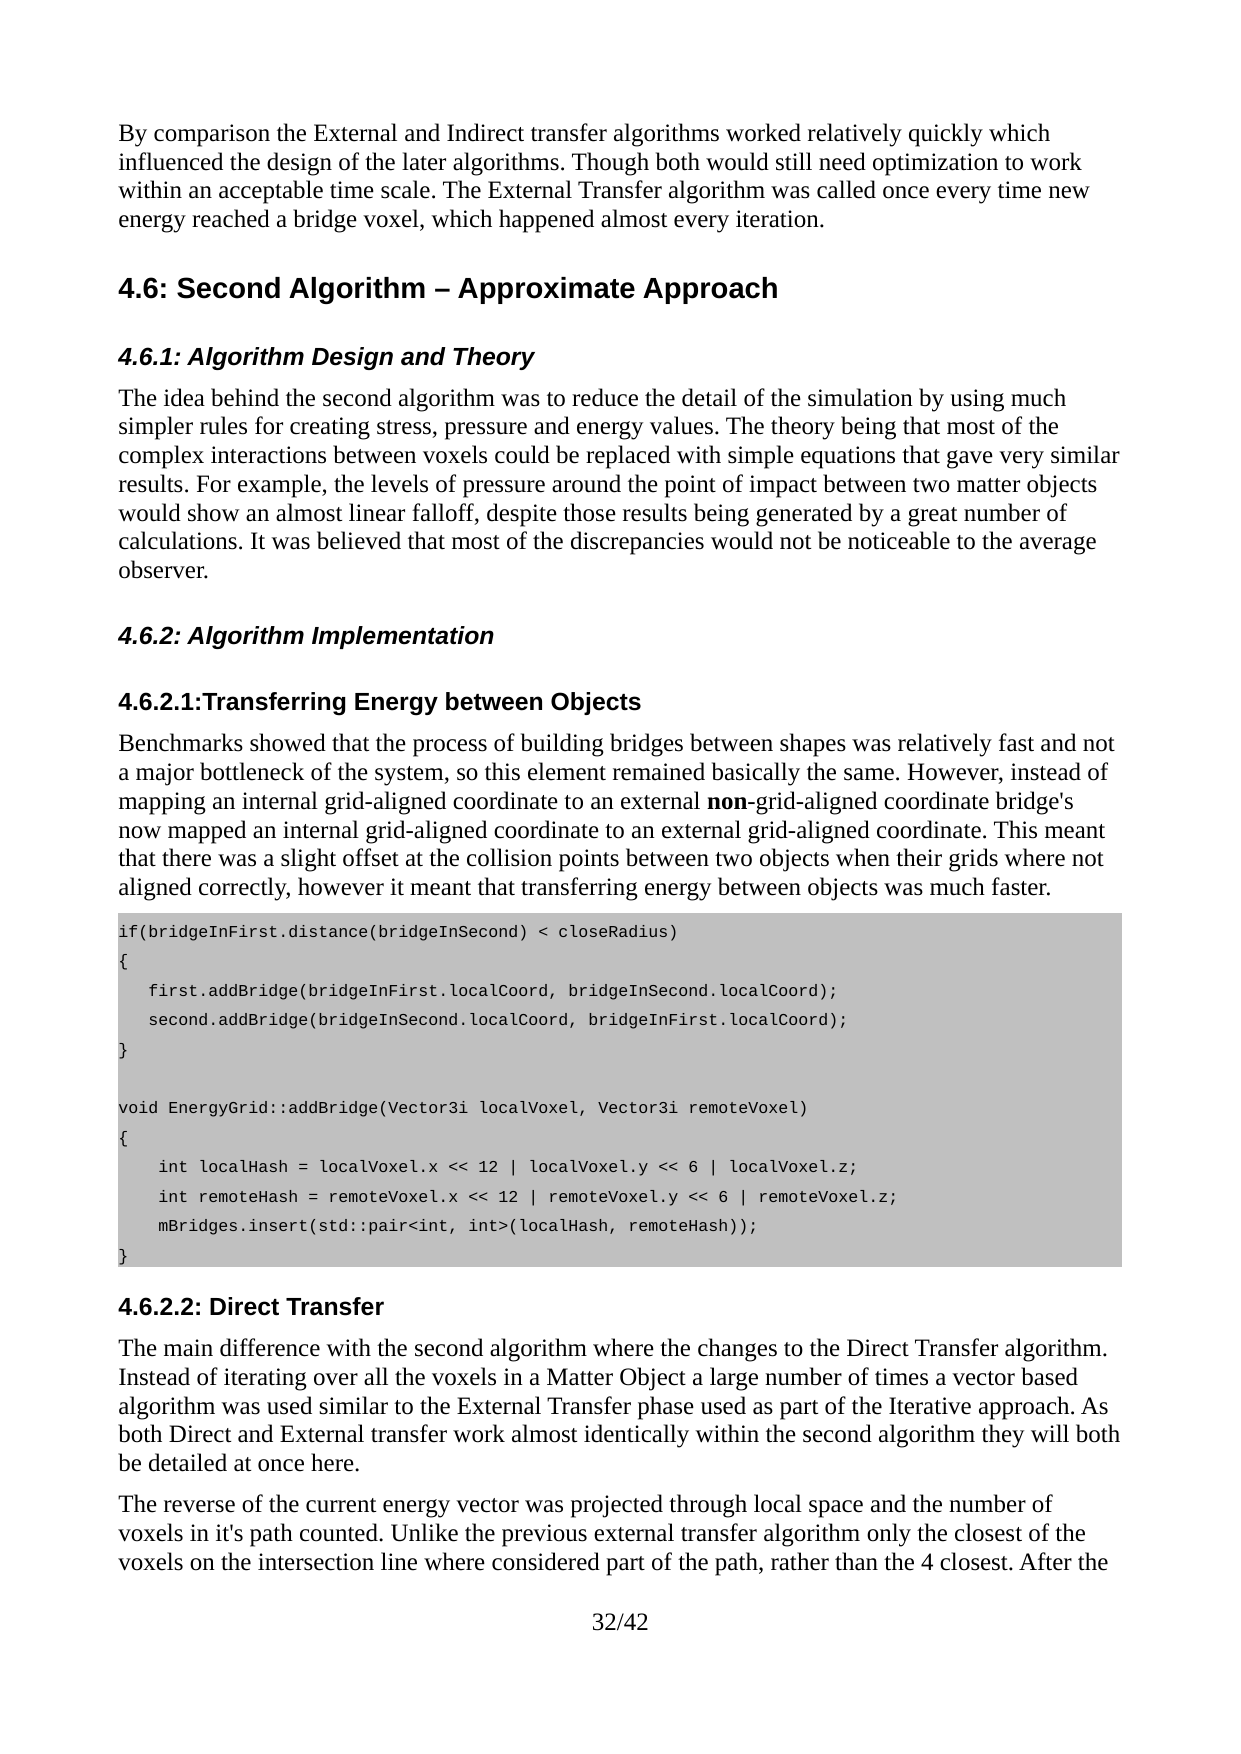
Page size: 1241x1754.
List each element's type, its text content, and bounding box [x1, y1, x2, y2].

subtitle 4.6: Second Algorithm – Approximate Approach [118, 271, 1122, 304]
subtitle 4.6.1: Algorithm Design and Theory [118, 342, 1122, 370]
text int localHash = localVoxel.x << 12 | localVoxel.y << 6 | localVoxel.z; [118, 1149, 1122, 1179]
text { [118, 1120, 1122, 1149]
text Benchmarks showed that the process of building bridges between shapes was relatively fast and not a major bottleneck of the system, so this element remained basically the same. However, instead of mapping an internal grid-aligned coordinate to an external non-grid-aligned coordinate bridge's now mapped an internal grid-aligned coordinate to an external grid-aligned coordinate. This meant that there was a slight offset at the collision points between two objects when their grids where not aligned correctly, however it meant that transferring energy between objects was much faster. [118, 728, 1122, 901]
text The main difference with the second algorithm where the changes to the Direct Transfer algorithm. Instead of iterating over all the voxels in a Matter Object a large number of times a vector based algorithm was used similar to the External Transfer phase used as part of the Iterative approach. As both Direct and External transfer work almost identically within the second algorithm they will both be detailed at once here. [118, 1333, 1122, 1477]
subtitle 4.6.2.2: Direct Transfer [118, 1292, 1122, 1321]
text } [118, 1238, 1122, 1267]
text } [118, 1031, 1122, 1061]
text By comparison the External and Indirect transfer algorithms worked relatively quickly which influenced the design of the later algorithms. Though both would still need optimization to work within an acceptable time scale. The External Transfer algorithm was called once every time new energy reached a bridge voxel, which happened almost every iteration. [118, 118, 1122, 233]
subtitle 4.6.2: Algorithm Implementation [118, 621, 1122, 650]
text { [118, 943, 1122, 972]
text void EnergyGrid::addBridge(Vector3i localVoxel, Vector3i remoteVoxel) [118, 1090, 1122, 1120]
text first.addBridge(bridgeInFirst.localCoord, bridgeInSecond.localCoord); [118, 972, 1122, 1002]
text mBridges.insert(std::pair<int, int>(localHash, remoteHash)); [118, 1208, 1122, 1238]
text int remoteHash = remoteVoxel.x << 12 | remoteVoxel.y << 6 | remoteVoxel.z; [118, 1179, 1122, 1208]
text second.addBridge(bridgeInSecond.localCoord, bridgeInFirst.localCoord); [118, 1002, 1122, 1031]
subtitle 4.6.2.1:Transferring Energy between Objects [118, 687, 1122, 716]
text if(bridgeInFirst.distance(bridgeInSecond) < closeRadius) [118, 913, 1122, 943]
text The reverse of the current energy vector was projected through local space and the number of voxels in it's path counted. Unlike the previous external transfer algorithm only the closest of the voxels on the intersection line where considered part of the path, rather than the 4 closest. After the [118, 1489, 1122, 1576]
text The idea behind the second algorithm was to reduce the detail of the simulation by using much simpler rules for creating stress, pressure and energy values. The theory being that most of the complex interactions between voxels could be replaced with simple equations that gave very similar results. For example, the levels of pressure around the point of impact between two matter objects would show an almost linear falloff, despite those results being generated by a great number of calculations. It was believed that most of the discrepancies would not be noticeable to the average observer. [118, 383, 1122, 584]
